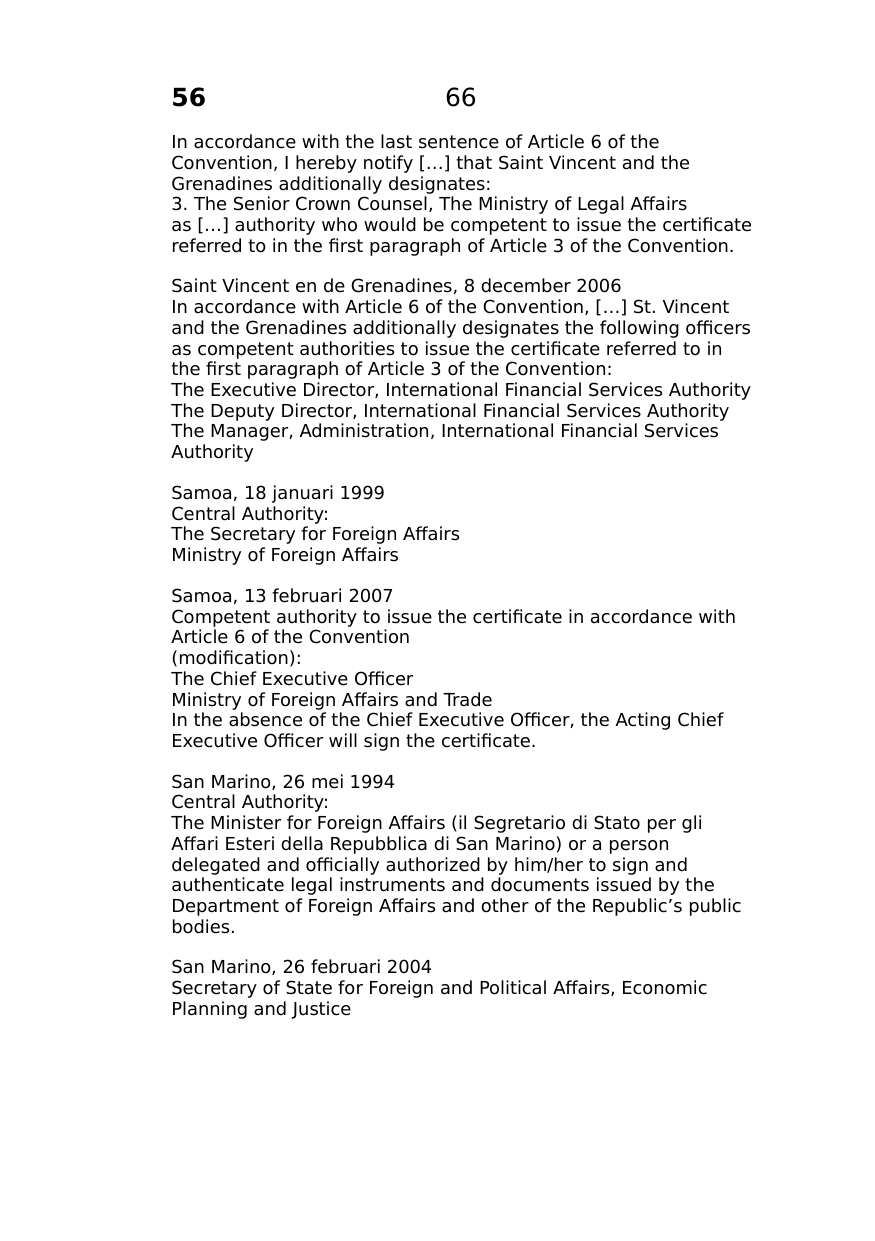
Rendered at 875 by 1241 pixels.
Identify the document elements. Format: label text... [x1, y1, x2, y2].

text The Deputy Director, International Financial Services Authority [171, 401, 756, 421]
text Ministry of Foreign Affairs and Trade [171, 689, 756, 710]
text Ministry of Foreign Affairs [171, 545, 756, 566]
text The Manager, Administration, International Financial Services Authority [171, 421, 756, 463]
text Samoa, 13 februari 2007 [171, 586, 756, 606]
text In accordance with the last sentence of Article 6 of the Convention, I hereby notify […] that Saint Vincent and the Grenadines additionally designates: [171, 132, 756, 194]
text The Minister for Foreign Affairs (il Segretario di Stato per gli Affari Esteri della Repubblica di San Marino) or a person delegated and officially authorized by him/her to sign and authenticate legal instruments and documents issued by the Department of Foreign Affairs and other of the Republic’s public bodies. [171, 813, 756, 937]
text Samoa, 18 januari 1999 [171, 483, 756, 503]
text 3. The Senior Crown Counsel, The Ministry of Legal Affairs [171, 194, 756, 215]
text San Marino, 26 mei 1994 [171, 772, 756, 792]
text Competent authority to issue the certificate in accordance with Article 6 of the Convention [171, 606, 756, 648]
text The Secretary for Foreign Affairs [171, 524, 756, 545]
text Central Authority: [171, 792, 756, 813]
text San Marino, 26 februari 2004 [171, 957, 756, 978]
text Central Authority: [171, 503, 756, 524]
text (modification): [171, 648, 756, 669]
text The Chief Executive Officer [171, 669, 756, 689]
text Secretary of State for Foreign and Political Affairs, Economic Planning and Justice [171, 978, 756, 1019]
text In the absence of the Chief Executive Officer, the Acting Chief Executive Officer will sign the certificate. [171, 710, 756, 752]
text The Executive Director, International Financial Services Authority [171, 380, 756, 401]
text as […] authority who would be competent to issue the certificate referred to in the first paragraph of Article 3 of the Convention. [171, 215, 756, 256]
text Saint Vincent en de Grenadines, 8 december 2006 [171, 276, 756, 297]
text In accordance with Article 6 of the Convention, […] St. Vincent and the Grenadines additionally designates the following officers as competent authorities to issue the certificate referred to in the first paragraph of Article 3 of the Convention: [171, 297, 756, 380]
